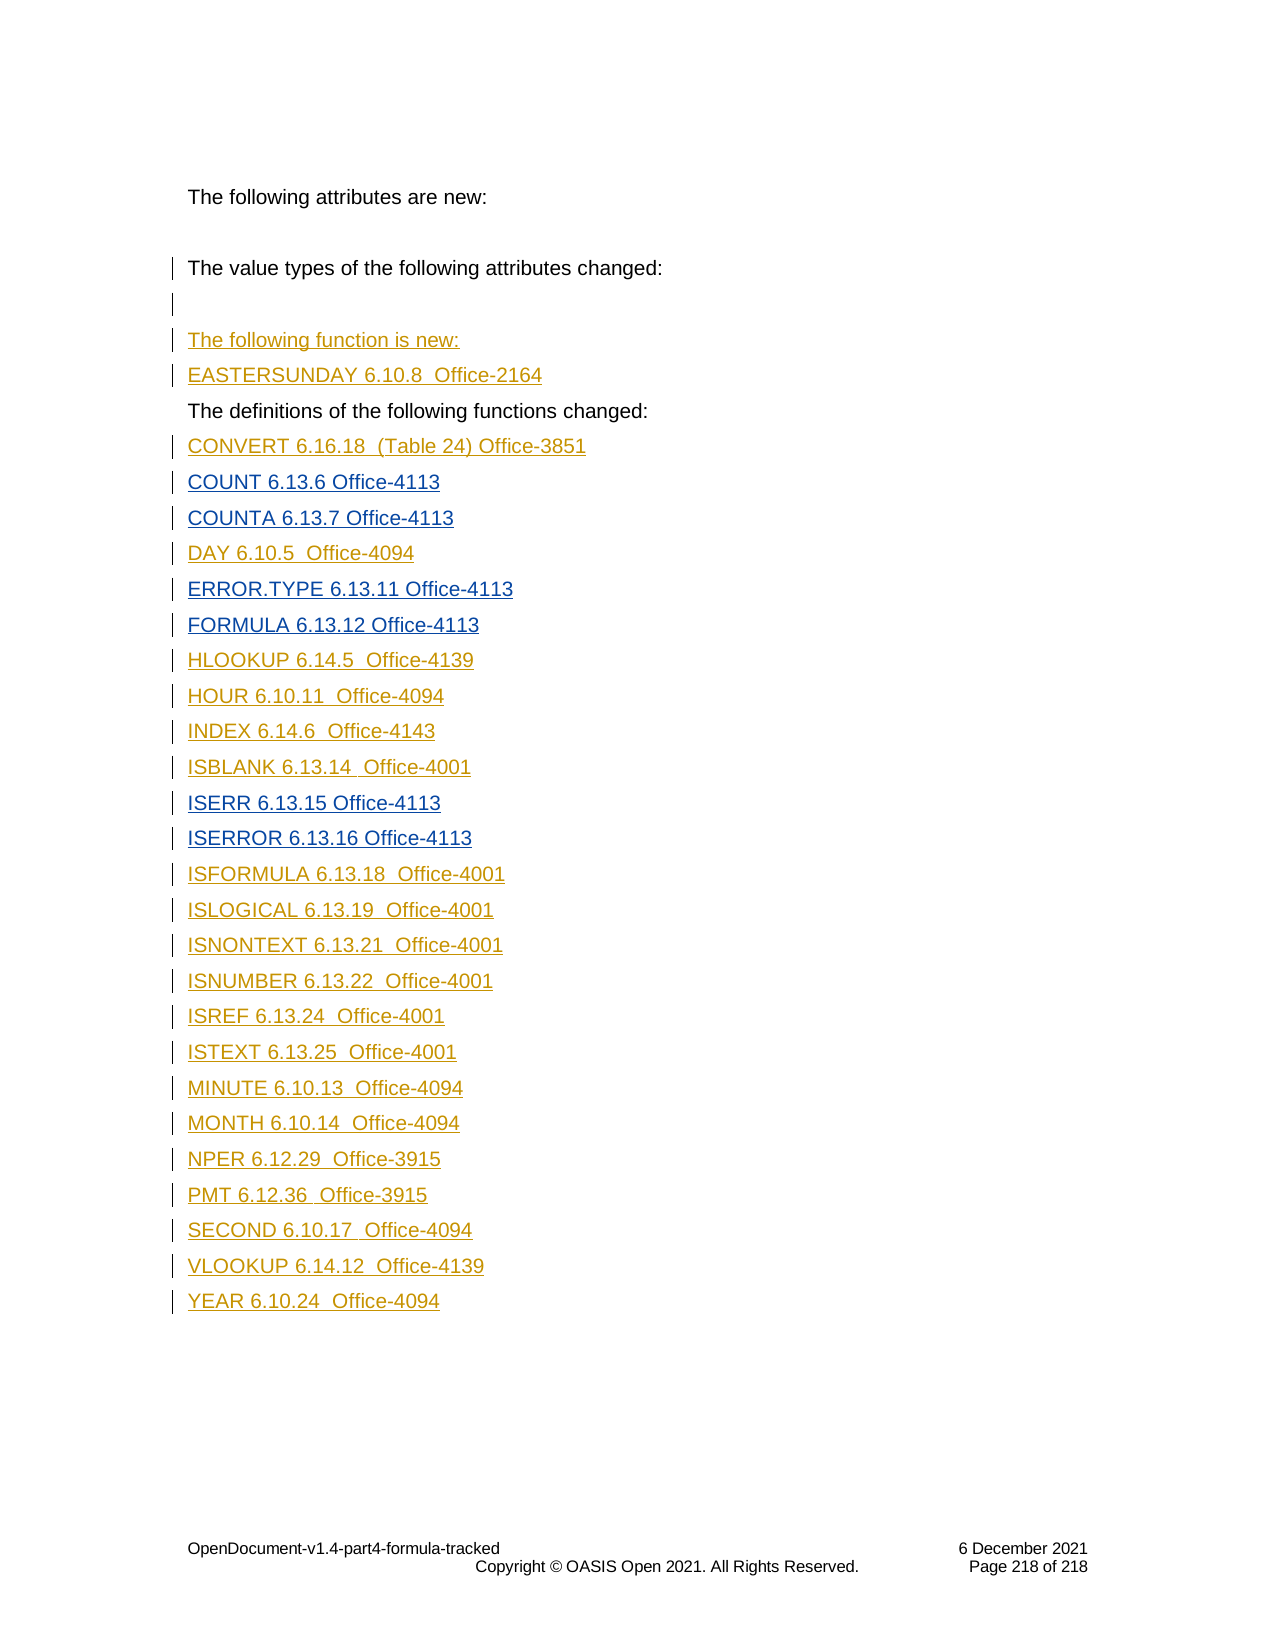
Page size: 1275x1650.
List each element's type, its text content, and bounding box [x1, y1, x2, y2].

text ISNUMBER 6.13.22 Office-4001 [187, 969, 1088, 993]
text INDEX 6.14.6 Office-4143 [187, 720, 1088, 743]
text PMT 6.12.36 Office-3915 [187, 1183, 1088, 1207]
text ISFORMULA 6.13.18 Office-4001 [187, 862, 1088, 886]
text ISREF 6.13.24 Office-4001 [187, 1005, 1088, 1028]
text ERROR.TYPE 6.13.11 Office-4113 [187, 577, 1088, 601]
text NPER 6.12.29 Office-3915 [187, 1147, 1088, 1171]
text MONTH 6.10.14 Office-4094 [187, 1112, 1088, 1135]
text The definitions of the following functions changed: [187, 399, 1088, 423]
text ISERROR 6.13.16 Office-4113 [187, 827, 1088, 850]
text The following function is new: [187, 328, 1088, 352]
text COUNTA 6.13.7 Office-4113 [187, 506, 1088, 530]
text ISNONTEXT 6.13.21 Office-4001 [187, 934, 1088, 957]
text The value types of the following attributes changed: [187, 257, 1088, 280]
text VLOOKUP 6.14.12 Office-4139 [187, 1254, 1088, 1278]
text ISBLANK 6.13.14 Office-4001 [187, 756, 1088, 779]
text COUNT 6.13.6 Office-4113 [187, 471, 1088, 494]
text CONVERT 6.16.18 (Table 24) Office-3851 [187, 435, 1088, 458]
text The following attributes are new: [187, 186, 1088, 209]
text ISLOGICAL 6.13.19 Office-4001 [187, 898, 1088, 922]
text ISERR 6.13.15 Office-4113 [187, 791, 1088, 815]
text SECOND 6.10.17 Office-4094 [187, 1219, 1088, 1242]
text HOUR 6.10.11 Office-4094 [187, 684, 1088, 708]
text EASTERSUNDAY 6.10.8 Office-2164 [187, 364, 1088, 387]
text DAY 6.10.5 Office-4094 [187, 542, 1088, 565]
text HLOOKUP 6.14.5 Office-4139 [187, 649, 1088, 672]
text MINUTE 6.10.13 Office-4094 [187, 1076, 1088, 1100]
text FORMULA 6.13.12 Office-4113 [187, 613, 1088, 637]
text ISTEXT 6.13.25 Office-4001 [187, 1041, 1088, 1064]
text YEAR 6.10.24 Office-4094 [187, 1290, 1088, 1313]
